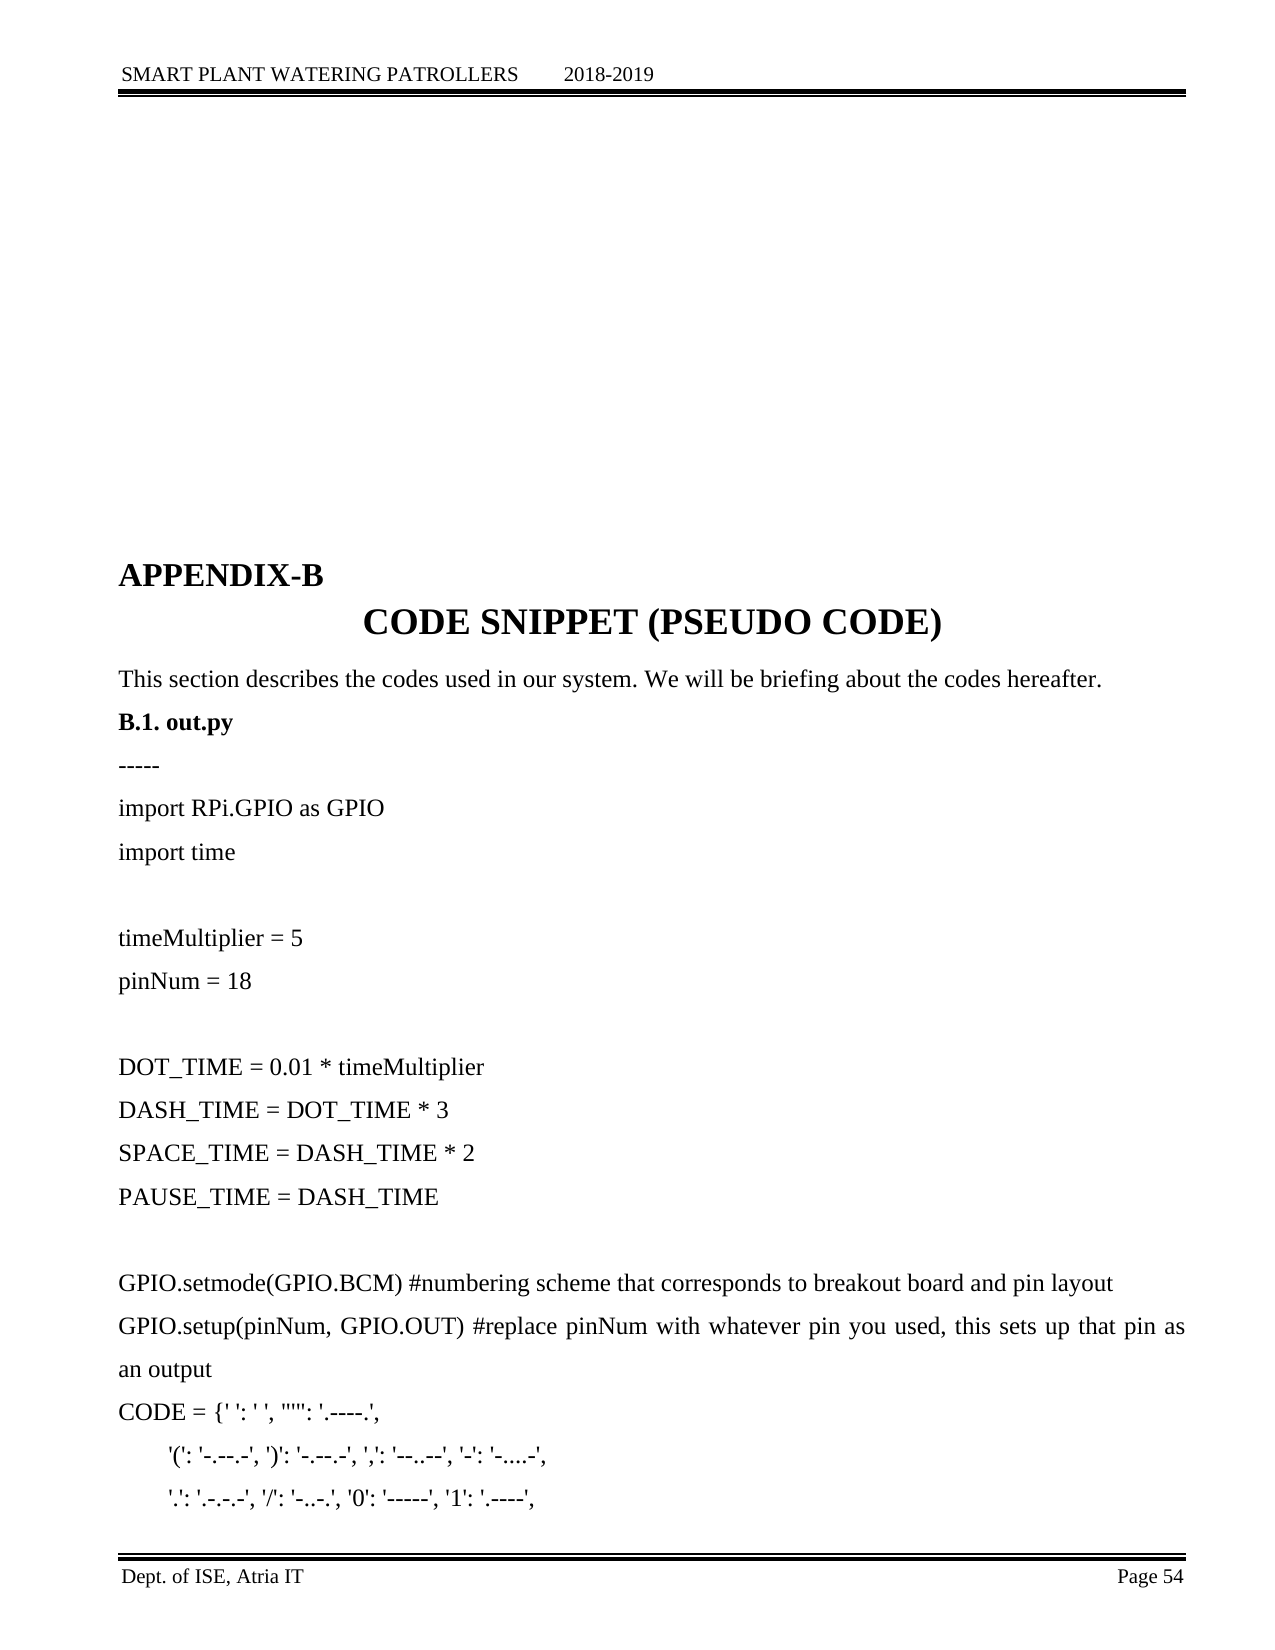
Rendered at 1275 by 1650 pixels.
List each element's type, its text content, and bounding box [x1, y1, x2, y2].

text DASH_TIME = DOT_TIME * 3 [118, 1095, 1186, 1124]
text GPIO.setup(pinNum, GPIO.OUT) #replace pinNum with whatever pin you used, this sets up that pin as an output [118, 1311, 1186, 1383]
text pinNum = 18 [118, 966, 1186, 995]
text ----- [118, 750, 1186, 779]
text This section describes the codes used in our system. We will be briefing about the codes hereafter. [118, 664, 1186, 693]
text B.1. out.py [118, 707, 1186, 736]
text timeMultiplier = 5 [118, 923, 1186, 952]
text import time [118, 837, 1186, 865]
text SPACE_TIME = DASH_TIME * 2 [118, 1138, 1186, 1167]
text APPENDIX-B [118, 555, 1186, 594]
text import RPi.GPIO as GPIO [118, 793, 1186, 822]
text '.': '.-.-.-', '/': '-..-.', '0': '-----', '1': '.----', [118, 1483, 1186, 1512]
text DOT_TIME = 0.01 * timeMultiplier [118, 1052, 1186, 1081]
text PAUSE_TIME = DASH_TIME [118, 1182, 1186, 1210]
text '(': '-.--.-', ')': '-.--.-', ',': '--..--', '-': '-....-', [118, 1440, 1186, 1469]
text CODE SNIPPET (PSEUDO CODE) [118, 599, 1186, 642]
text CODE = {' ': ' ', "'": '.----.', [118, 1397, 1186, 1426]
text GPIO.setmode(GPIO.BCM) #numbering scheme that corresponds to breakout board and pin layout [118, 1268, 1186, 1297]
